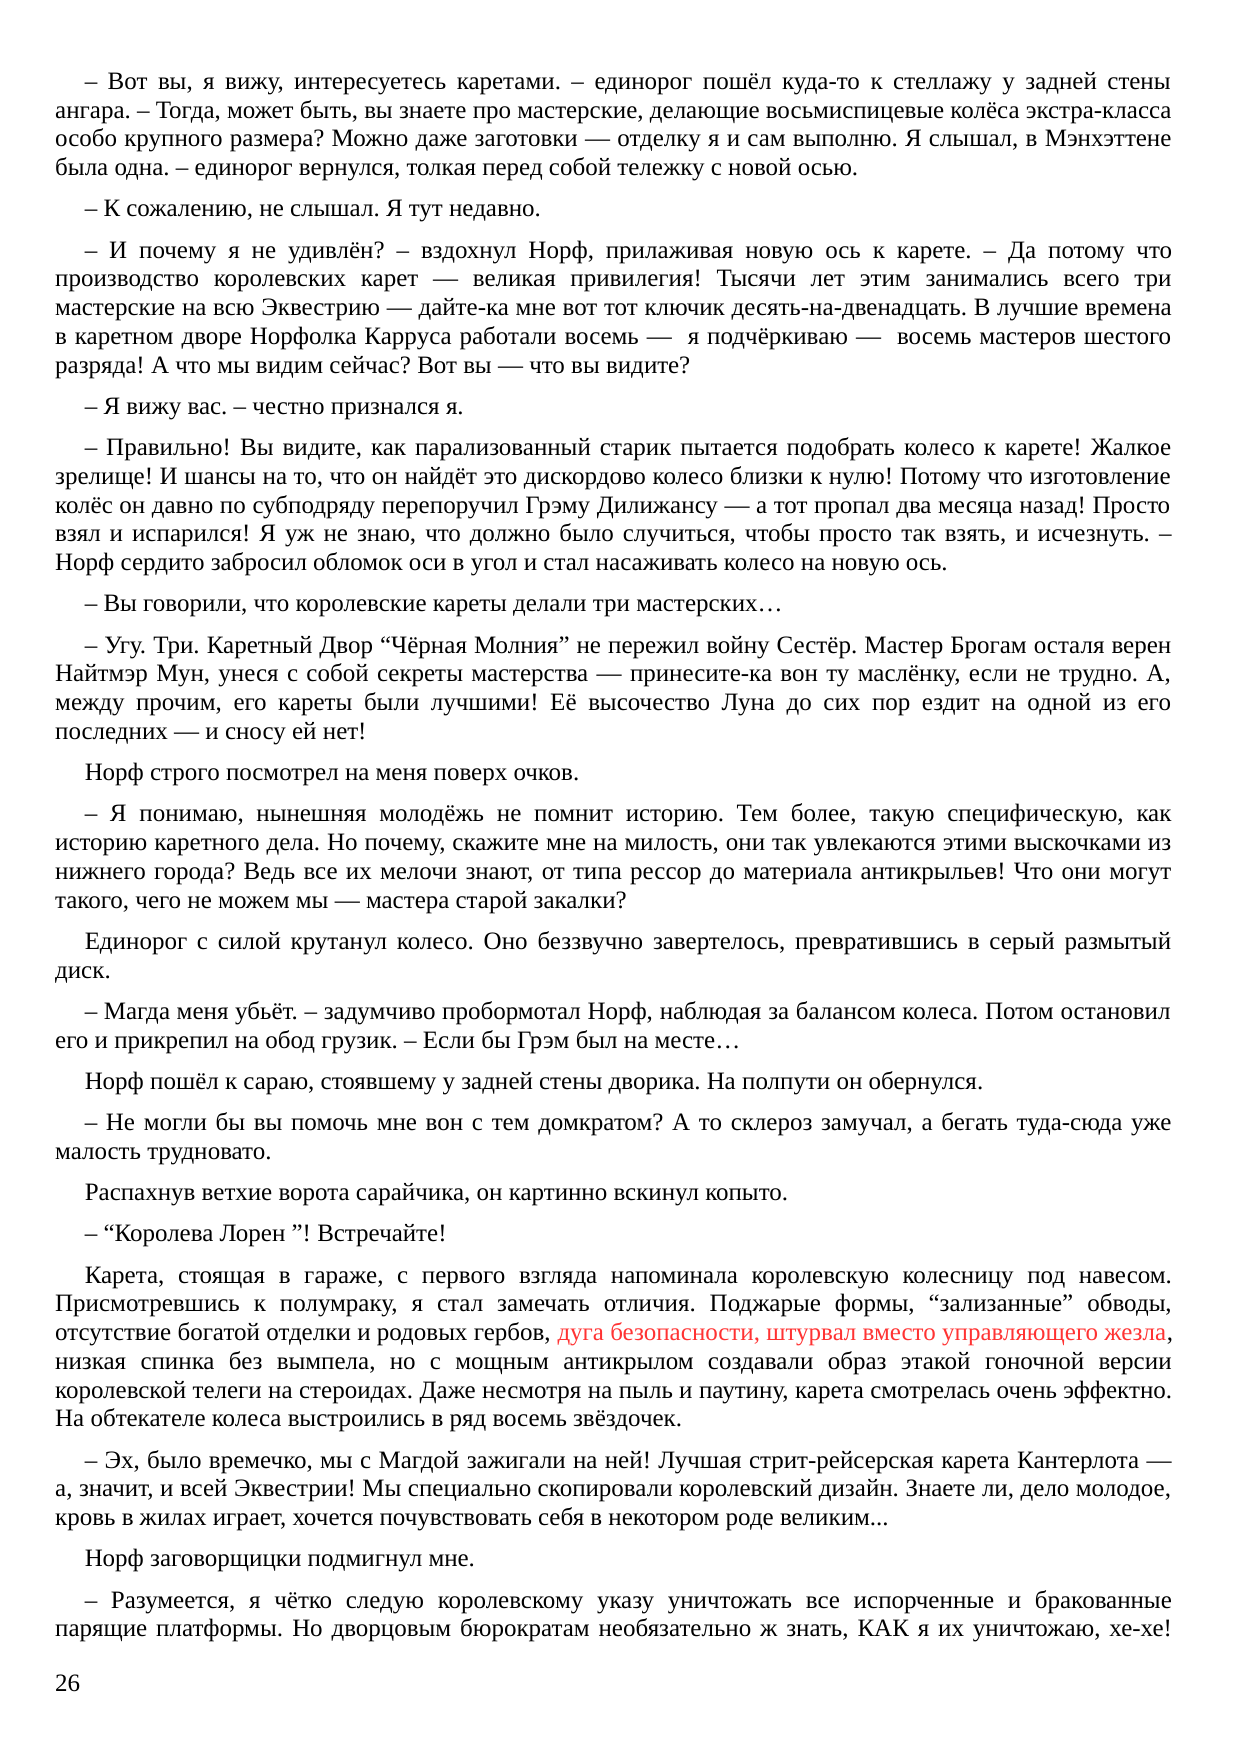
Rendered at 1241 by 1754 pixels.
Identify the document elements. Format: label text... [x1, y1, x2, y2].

text Единорог с силой крутанул колесо. Оно беззвучно завертелось, превратившись в серый размытый диск. [55, 926, 1173, 983]
text – Магда меня убьёт. – задумчиво пробормотал Норф, наблюдая за балансом колеса. Потом остановил его и прикрепил на обод грузик. – Если бы Грэм был на месте… [55, 996, 1173, 1053]
text – Я вижу вас. – честно признался я. [55, 391, 1173, 420]
text – Разумеется, я чётко следую королевскому указу уничтожать все испорченные и бракованные парящие платформы. Но дворцовым бюрократам необязательно ж знать, КАК я их уничтожаю, хе-хе! [55, 1585, 1173, 1642]
text Норф заговорщицки подмигнул мне. [55, 1543, 1173, 1572]
text – “Королева Лорен ”! Встречайте! [55, 1218, 1173, 1247]
text – Угу. Три. Каретный Двор “Чёрная Молния” не пережил войну Сестёр. Мастер Брогам осталя верен Найтмэр Мун, унеся с собой секреты мастерства — принесите-ка вон ту маслёнку, если не трудно. А, между прочим, его кареты были лучшими! Её высочество Луна до сих пор ездит на одной из его последних — и сносу ей нет! [55, 630, 1173, 745]
text Норф строго посмотрел на меня поверх очков. [55, 757, 1173, 786]
text – И почему я не удивлён? – вздохнул Норф, прилаживая новую ось к карете. – Да потому что производство королевских карет — великая привилегия! Тысячи лет этим занимались всего три мастерские на всю Эквестрию — дайте-ка мне вот тот ключик десять-на-двенадцать. В лучшие времена в каретном дворе Норфолка Карруса работали восемь — я подчёркиваю — восемь мастеров шестого разряда! А что мы видим сейчас? Вот вы — что вы видите? [55, 235, 1173, 378]
text – Вот вы, я вижу, интересуетесь каретами. – единорог пошёл куда-то к стеллажу у задней стены ангара. – Тогда, может быть, вы знаете про мастерские, делающие восьмиспицевые колёса экстра-класса особо крупного размера? Можно даже заготовки — отделку я и сам выполню. Я слышал, в Мэнхэттене была одна. – единорог вернулся, толкая перед собой тележку с новой осью. [55, 66, 1173, 181]
text Карета, стоящая в гараже, с первого взгляда напоминала королевскую колесницу под навесом. Присмотревшись к полумраку, я стал замечать отличия. Поджарые формы, “зализанные” обводы, отсутствие богатой отделки и родовых гербов, дуга безопасности, штурвал вместо управляющего жезла, низкая спинка без вымпела, но с мощным антикрылом создавали образ этакой гоночной версии королевской телеги на стероидах. Даже несмотря на пыль и паутину, карета смотрелась очень эффектно. На обтекателе колеса выстроились в ряд восемь звёздочек. [55, 1260, 1173, 1432]
text – Эх, было времечко, мы с Магдой зажигали на ней! Лучшая стрит-рейсерская карета Кантерлота — а, значит, и всей Эквестрии! Мы специально скопировали королевский дизайн. Знаете ли, дело молодое, кровь в жилах играет, хочется почувствовать себя в некотором роде великим... [55, 1445, 1173, 1531]
text – К сожалению, не слышал. Я тут недавно. [55, 193, 1173, 222]
text – Вы говорили, что королевские кареты делали три мастерских… [55, 588, 1173, 617]
text Распахнув ветхие ворота сарайчика, он картинно вскинул копыто. [55, 1177, 1173, 1206]
text Норф пошёл к сараю, стоявшему у задней стены дворика. На полпути он обернулся. [55, 1066, 1173, 1095]
text – Я понимаю, нынешняя молодёжь не помнит историю. Тем более, такую специфическую, как историю каретного дела. Но почему, скажите мне на милость, они так увлекаются этими выскочками из нижнего города? Ведь все их мелочи знают, от типа рессор до материала антикрыльев! Что они могут такого, чего не можем мы — мастера старой закалки? [55, 798, 1173, 913]
text – Правильно! Вы видите, как парализованный старик пытается подобрать колесо к карете! Жалкое зрелище! И шансы на то, что он найдёт это дискордово колесо близки к нулю! Потому что изготовление колёс он давно по субподряду перепоручил Грэму Дилижансу — а тот пропал два месяца назад! Просто взял и испарился! Я уж не знаю, что должно было случиться, чтобы просто так взять, и исчезнуть. – Норф сердито забросил обломок оси в угол и стал насаживать колесо на новую ось. [55, 432, 1173, 576]
text – Не могли бы вы помочь мне вон с тем домкратом? А то склероз замучал, а бегать туда-сюда уже малость трудновато. [55, 1107, 1173, 1165]
